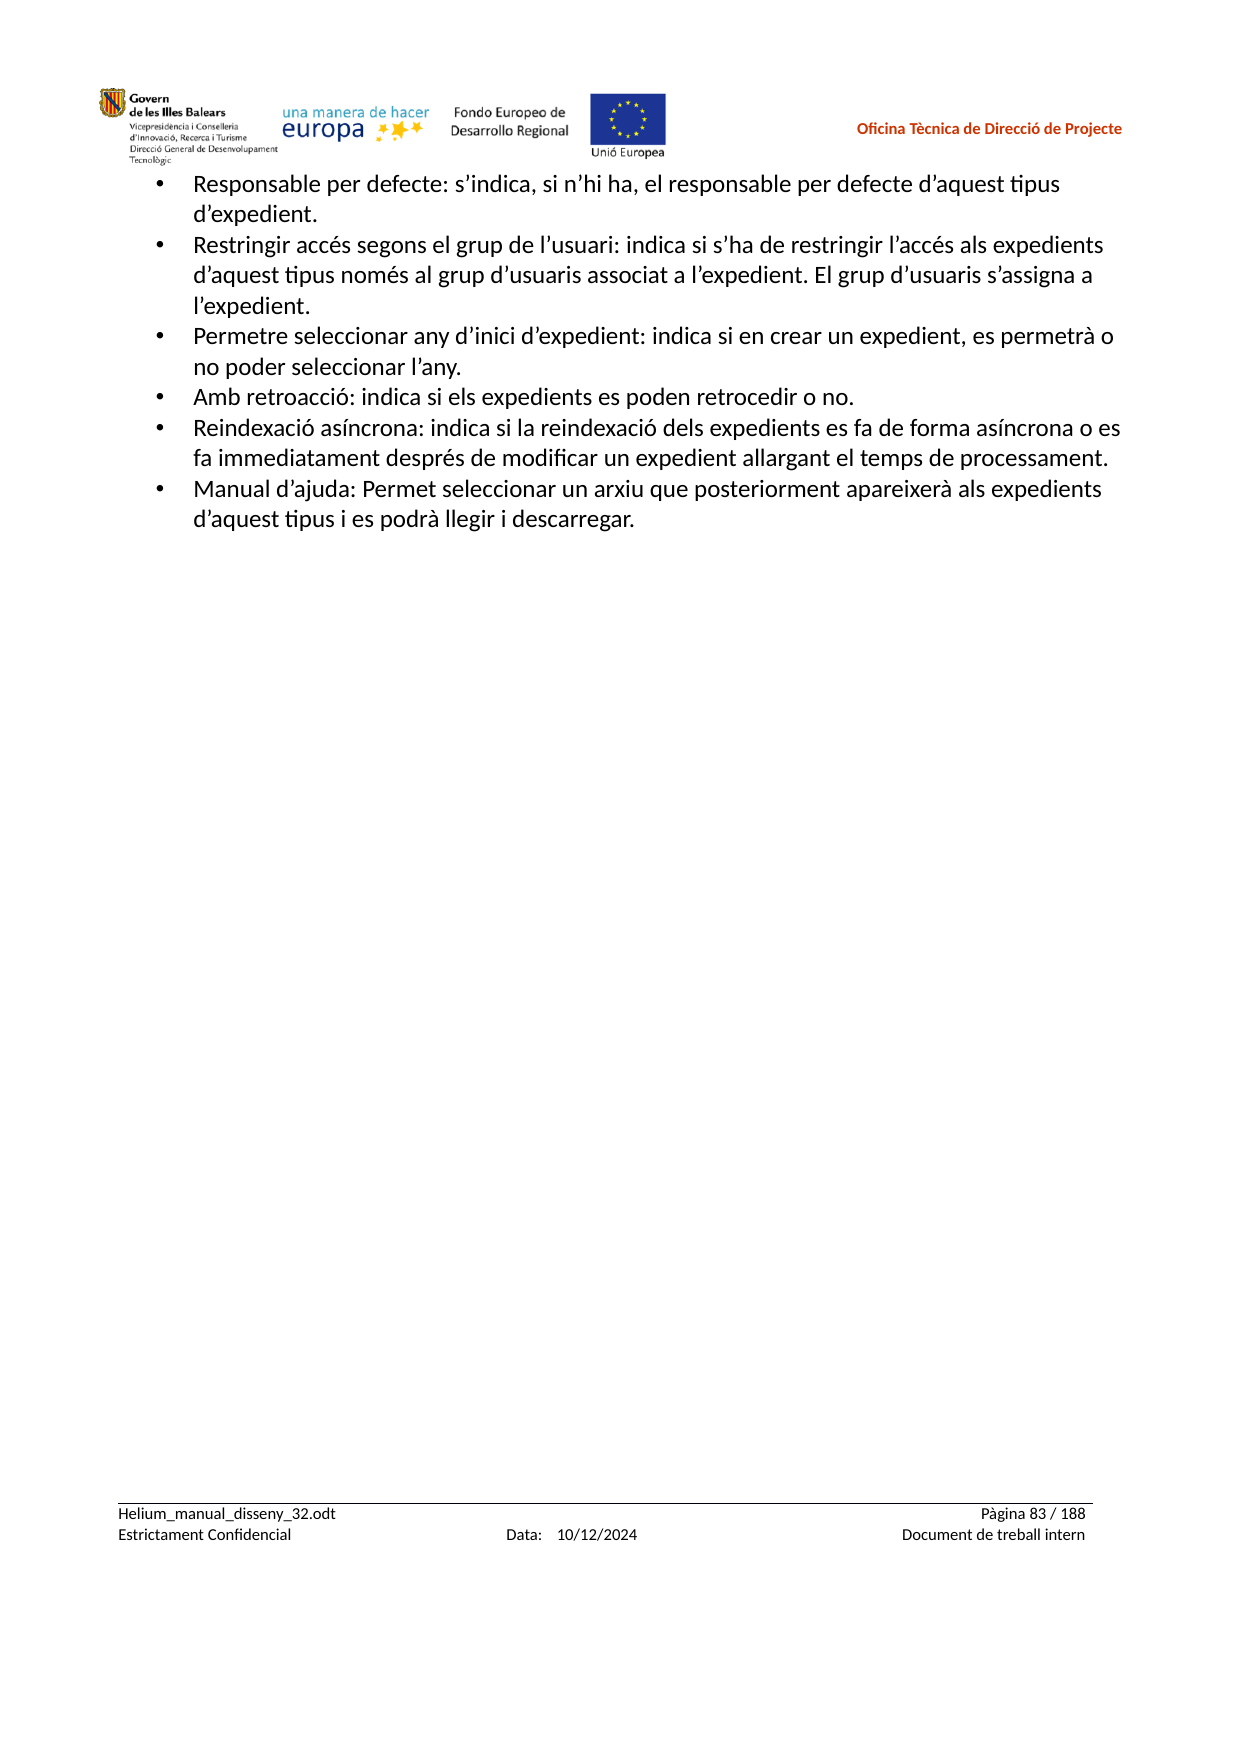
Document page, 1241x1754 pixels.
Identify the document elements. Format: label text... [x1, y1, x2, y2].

list Permetre seleccionar any d’inici d’expedient: indica si en crear un expedient, es permetrà o no poder seleccionar l’any. [156, 321, 1122, 382]
list Restringir accés segons el grup de l’usuari: indica si s’ha de restringir l’accés als expedients d’aquest tipus només al grup d’usuaris associat a l’expedient. El grup d’usuaris s’assigna a l’expedient. [156, 229, 1122, 321]
list Reindexació asíncrona: indica si la reindexació dels expedients es fa de forma asíncrona o es fa immediatament després de modificar un expedient allargant el temps de processament. [156, 412, 1122, 473]
picture [99, 87, 668, 166]
list Responsable per defecte: s’indica, si n’hi ha, el responsable per defecte d’aquest tipus d’expedient. [156, 168, 1122, 229]
list Manual d’ajuda: Permet seleccionar un arxiu que posteriorment apareixerà als expedients d’aquest tipus i es podrà llegir i descarregar. [156, 473, 1122, 534]
list Amb retroacció: indica si els expedients es poden retrocedir o no. [156, 382, 1122, 412]
